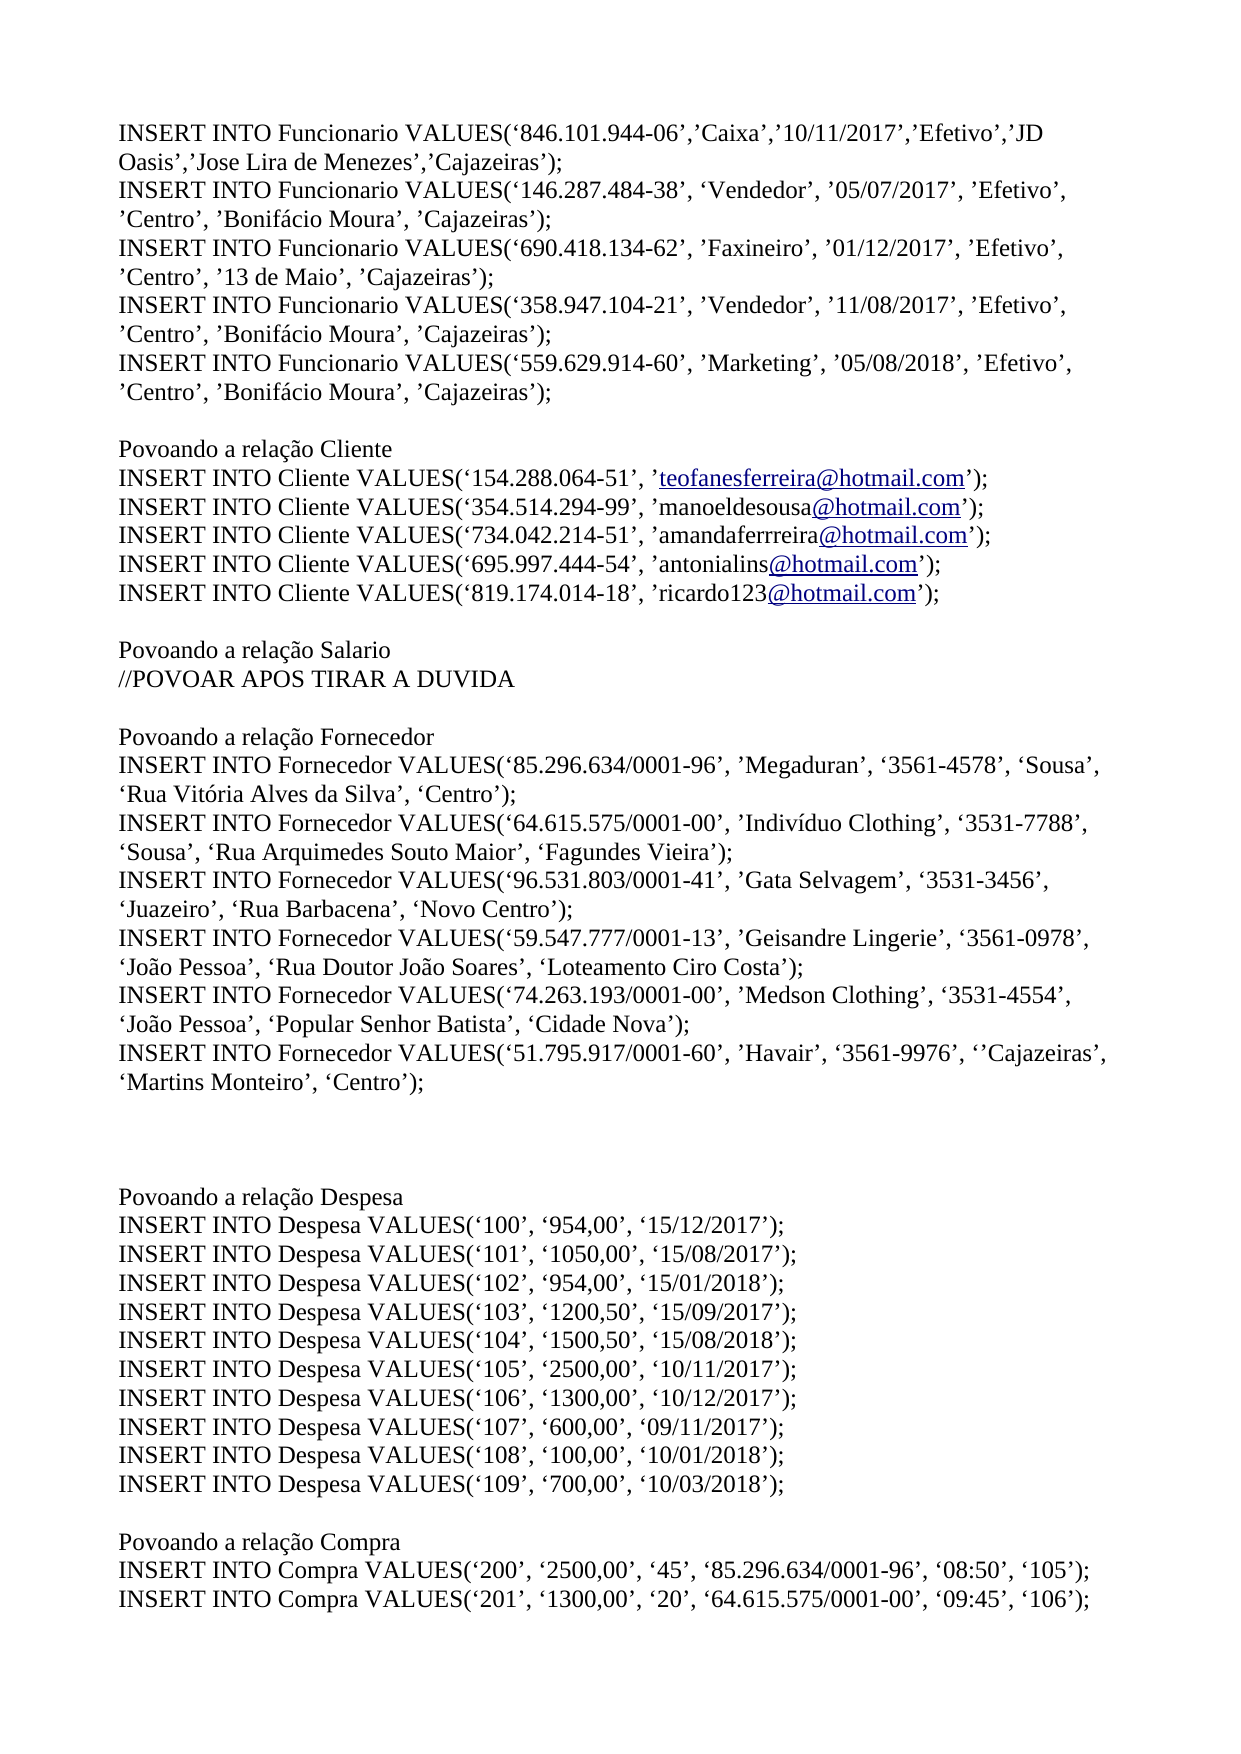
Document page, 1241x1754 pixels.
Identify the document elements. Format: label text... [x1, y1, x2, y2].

text INSERT INTO Fornecedor VALUES(‘74.263.193/0001-00’, ’Medson Clothing’, ‘3531-4554’, ‘João Pessoa’, ‘Popular Senhor Batista’, ‘Cidade Nova’); [118, 981, 1122, 1038]
text INSERT INTO Cliente VALUES(‘819.174.014-18’, ’ricardo123@hotmail.com’); [118, 578, 1122, 607]
text Povoando a relação Compra [118, 1527, 1122, 1556]
text INSERT INTO Despesa VALUES(‘106’, ‘1300,00’, ‘10/12/2017’); [118, 1383, 1122, 1412]
text INSERT INTO Fornecedor VALUES(‘96.531.803/0001-41’, ’Gata Selvagem’, ‘3531-3456’, ‘Juazeiro’, ‘Rua Barbacena’, ‘Novo Centro’); [118, 866, 1122, 923]
text INSERT INTO Despesa VALUES(‘102’, ‘954,00’, ‘15/01/2018’); [118, 1268, 1122, 1297]
text INSERT INTO Compra VALUES(‘200’, ‘2500,00’, ‘45’, ‘85.296.634/0001-96’, ‘08:50’, ‘105’); [118, 1556, 1122, 1584]
text INSERT INTO Despesa VALUES(‘107’, ‘600,00’, ‘09/11/2017’); [118, 1412, 1122, 1441]
text INSERT INTO Cliente VALUES(‘734.042.214-51’, ’amandaferrreira@hotmail.com’); [118, 521, 1122, 549]
text INSERT INTO Compra VALUES(‘201’, ‘1300,00’, ‘20’, ‘64.615.575/0001-00’, ‘09:45’, ‘106’); [118, 1584, 1122, 1613]
text INSERT INTO Despesa VALUES(‘108’, ‘100,00’, ‘10/01/2018’); [118, 1441, 1122, 1469]
text INSERT INTO Funcionario VALUES(‘146.287.484-38’, ‘Vendedor’, ’05/07/2017’, ’Efetivo’, ’Centro’, ’Bonifácio Moura’, ’Cajazeiras’); [118, 176, 1122, 233]
text INSERT INTO Funcionario VALUES(‘559.629.914-60’, ’Marketing’, ’05/08/2018’, ’Efetivo’, ’Centro’, ’Bonifácio Moura’, ’Cajazeiras’); [118, 348, 1122, 406]
text INSERT INTO Despesa VALUES(‘109’, ‘700,00’, ‘10/03/2018’); [118, 1469, 1122, 1498]
text INSERT INTO Fornecedor VALUES(‘85.296.634/0001-96’, ’Megaduran’, ‘3561-4578’, ‘Sousa’, ‘Rua Vitória Alves da Silva’, ‘Centro’); [118, 751, 1122, 808]
text INSERT INTO Cliente VALUES(‘354.514.294-99’, ’manoeldesousa@hotmail.com’); [118, 492, 1122, 521]
text INSERT INTO Funcionario VALUES(‘846.101.944-06’,’Caixa’,’10/11/2017’,’Efetivo’,’JD Oasis’,’Jose Lira de Menezes’,’Cajazeiras’); [118, 118, 1122, 176]
text INSERT INTO Despesa VALUES(‘101’, ‘1050,00’, ‘15/08/2017’); [118, 1239, 1122, 1268]
text Povoando a relação Salario [118, 636, 1122, 664]
text INSERT INTO Fornecedor VALUES(‘59.547.777/0001-13’, ’Geisandre Lingerie’, ‘3561-0978’, ‘João Pessoa’, ‘Rua Doutor João Soares’, ‘Loteamento Ciro Costa’); [118, 923, 1122, 981]
text INSERT INTO Despesa VALUES(‘103’, ‘1200,50’, ‘15/09/2017’); [118, 1297, 1122, 1326]
text INSERT INTO Fornecedor VALUES(‘51.795.917/0001-60’, ’Havair’, ‘3561-9976’, ‘’Cajazeiras’, ‘Martins Monteiro’, ‘Centro’); [118, 1038, 1122, 1096]
text INSERT INTO Despesa VALUES(‘104’, ‘1500,50’, ‘15/08/2018’); [118, 1326, 1122, 1354]
text INSERT INTO Despesa VALUES(‘100’, ‘954,00’, ‘15/12/2017’); [118, 1211, 1122, 1239]
text Povoando a relação Despesa [118, 1182, 1122, 1211]
text INSERT INTO Despesa VALUES(‘105’, ‘2500,00’, ‘10/11/2017’); [118, 1354, 1122, 1383]
text INSERT INTO Funcionario VALUES(‘358.947.104-21’, ’Vendedor’, ’11/08/2017’, ’Efetivo’, ’Centro’, ’Bonifácio Moura’, ’Cajazeiras’); [118, 291, 1122, 348]
text Povoando a relação Cliente [118, 434, 1122, 463]
text INSERT INTO Cliente VALUES(‘154.288.064-51’, ’teofanesferreira@hotmail.com’); [118, 463, 1122, 492]
text INSERT INTO Funcionario VALUES(‘690.418.134-62’, ’Faxineiro’, ’01/12/2017’, ’Efetivo’, ’Centro’, ’13 de Maio’, ’Cajazeiras’); [118, 233, 1122, 291]
text //POVOAR APOS TIRAR A DUVIDA [118, 664, 1122, 693]
text Povoando a relação Fornecedor [118, 722, 1122, 751]
text INSERT INTO Fornecedor VALUES(‘64.615.575/0001-00’, ’Indivíduo Clothing’, ‘3531-7788’, ‘Sousa’, ‘Rua Arquimedes Souto Maior’, ‘Fagundes Vieira’); [118, 808, 1122, 866]
text INSERT INTO Cliente VALUES(‘695.997.444-54’, ’antonialins@hotmail.com’); [118, 549, 1122, 578]
